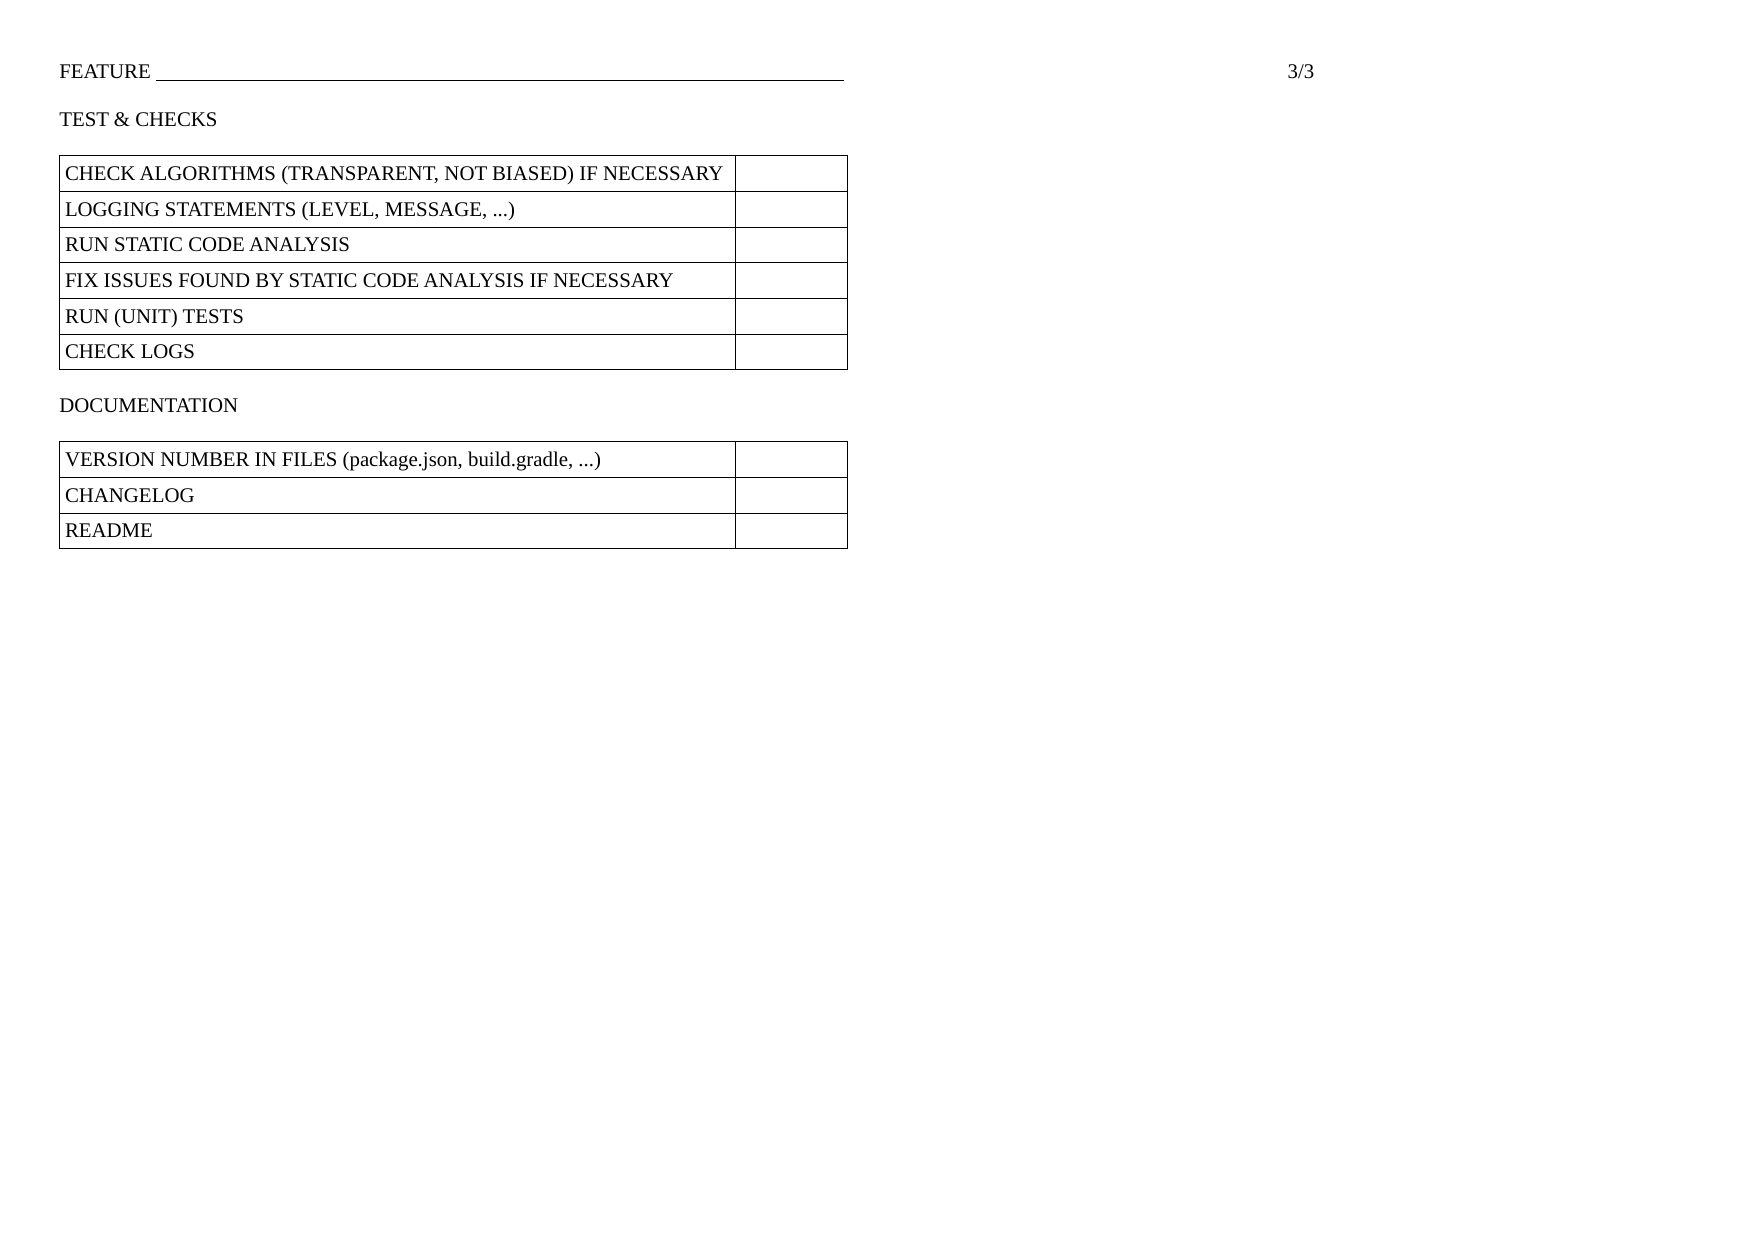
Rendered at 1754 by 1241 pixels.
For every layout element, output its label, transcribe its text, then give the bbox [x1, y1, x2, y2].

text FEATURE [59, 59, 847, 83]
table_header [736, 156, 847, 191]
table_cell [736, 299, 847, 333]
table_cell [736, 192, 847, 227]
text DOCUMENTATION [59, 393, 847, 417]
table_cell CHECK LOGS [60, 335, 735, 369]
table_cell [736, 263, 847, 298]
table_cell [736, 478, 847, 513]
table_header CHECK ALGORITHMS (TRANSPARENT, NOT BIASED) IF NECESSARY [60, 156, 735, 191]
table_header [736, 442, 847, 477]
table_cell [736, 335, 847, 369]
text 3/3 [906, 59, 1695, 83]
text TEST & CHECKS [59, 107, 847, 131]
table_cell CHANGELOG [60, 478, 735, 513]
table_cell [736, 228, 847, 262]
table_header VERSION NUMBER IN FILES (package.json, build.gradle, ...) [60, 442, 735, 477]
table_cell RUN STATIC CODE ANALYSIS [60, 228, 735, 262]
table_cell [736, 514, 847, 548]
table_cell RUN (UNIT) TESTS [60, 299, 735, 333]
table_cell FIX ISSUES FOUND BY STATIC CODE ANALYSIS IF NECESSARY [60, 263, 735, 298]
table_cell README [60, 514, 735, 548]
table_cell LOGGING STATEMENTS (LEVEL, MESSAGE, ...) [60, 192, 735, 227]
